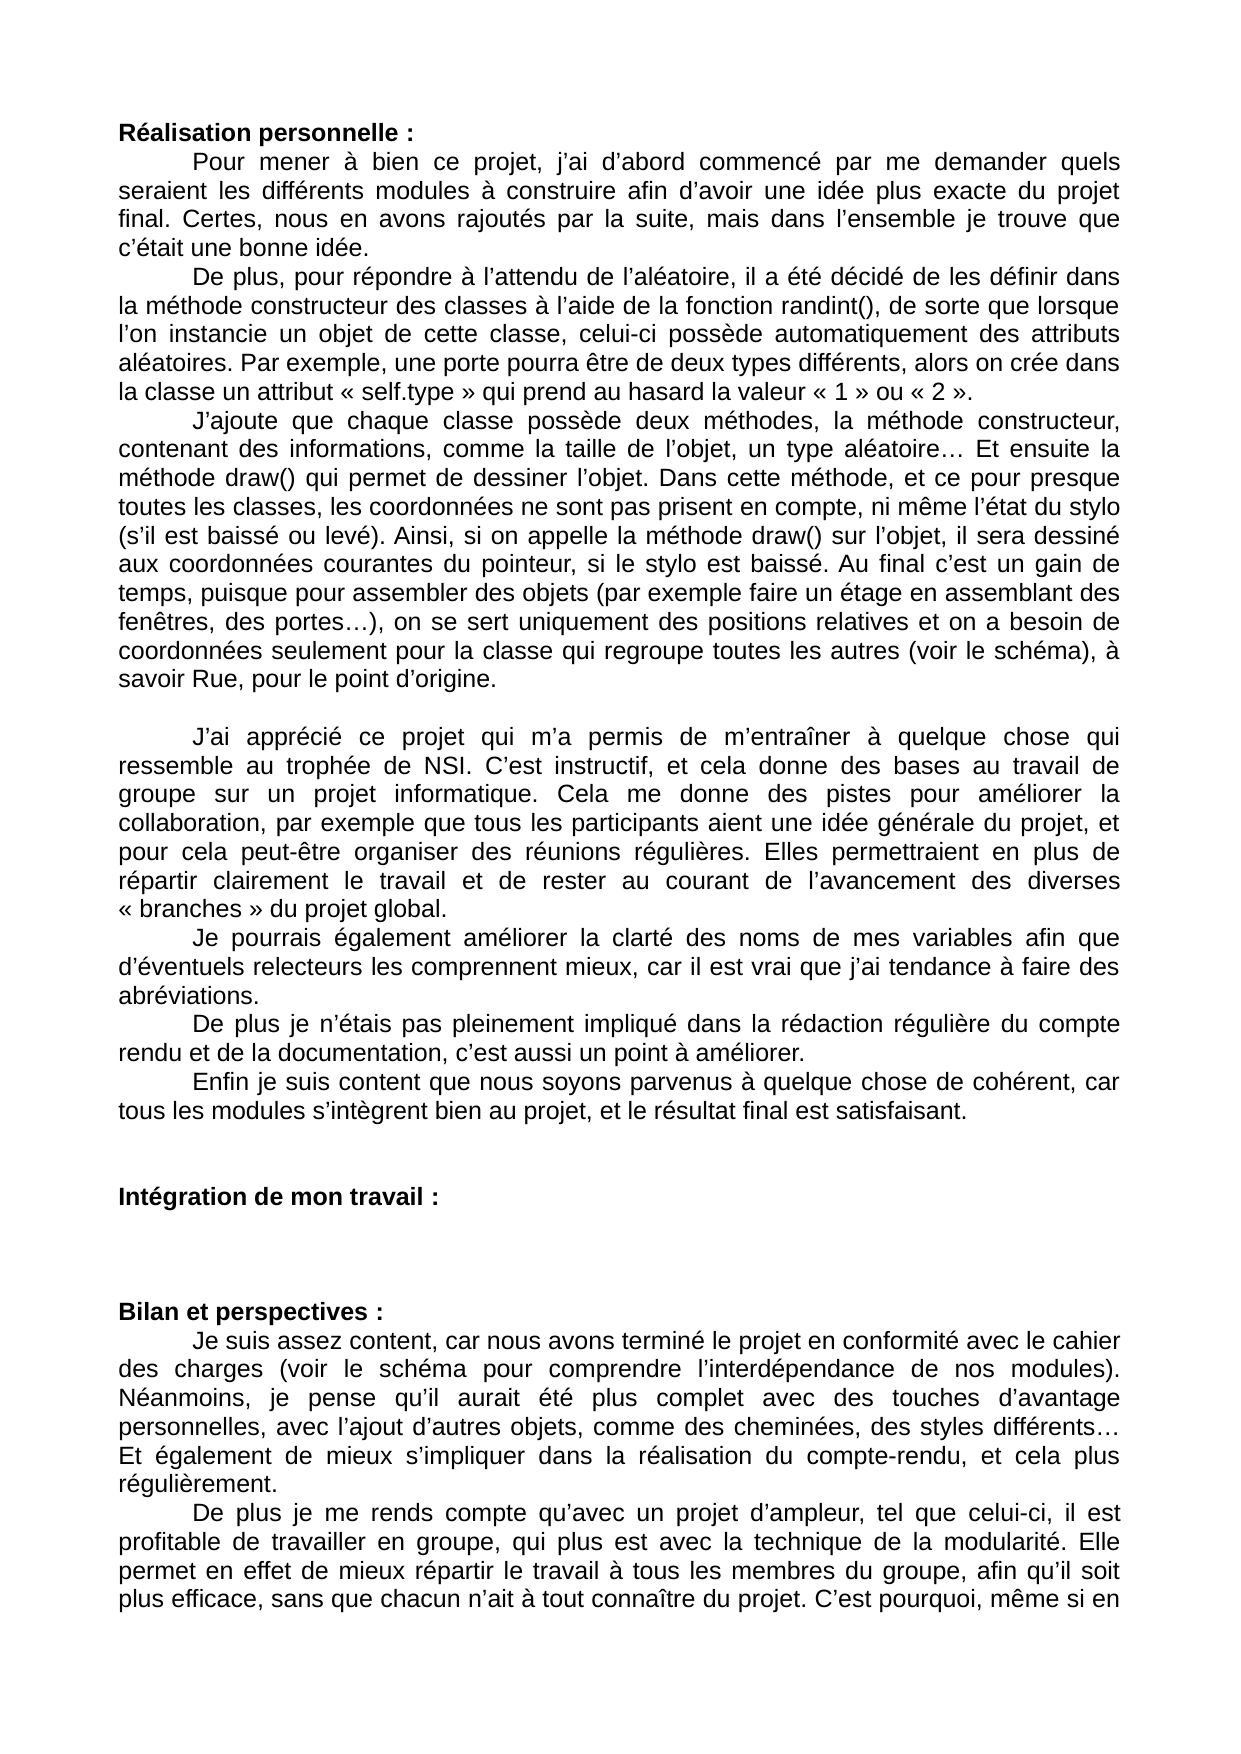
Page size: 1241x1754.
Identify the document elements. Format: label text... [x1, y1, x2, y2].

text Intégration de mon travail : [118, 1182, 1122, 1211]
text De plus, pour répondre à l’attendu de l’aléatoire, il a été décidé de les définir dans la méthode constructeur des classes à l’aide de la fonction randint(), de sorte que lorsque l’on instancie un objet de cette classe, celui-ci possède automatiquement des attributs aléatoires. Par exemple, une porte pourra être de deux types différents, alors on crée dans la classe un attribut « self.type » qui prend au hasard la valeur « 1 » ou « 2 ». [118, 262, 1122, 406]
text J’ajoute que chaque classe possède deux méthodes, la méthode constructeur, contenant des informations, comme la taille de l’objet, un type aléatoire… Et ensuite la méthode draw() qui permet de dessiner l’objet. Dans cette méthode, et ce pour presque toutes les classes, les coordonnées ne sont pas prisent en compte, ni même l’état du stylo (s’il est baissé ou levé). Ainsi, si on appelle la méthode draw() sur l’objet, il sera dessiné aux coordonnées courantes du pointeur, si le stylo est baissé. Au final c’est un gain de temps, puisque pour assembler des objets (par exemple faire un étage en assemblant des fenêtres, des portes…), on se sert uniquement des positions relatives et on a besoin de coordonnées seulement pour la classe qui regroupe toutes les autres (voir le schéma), à savoir Rue, pour le point d’origine. [118, 406, 1122, 693]
text Je suis assez content, car nous avons terminé le projet en conformité avec le cahier des charges (voir le schéma pour comprendre l’interdépendance de nos modules). Néanmoins, je pense qu’il aurait été plus complet avec des touches d’avantage personnelles, avec l’ajout d’autres objets, comme des cheminées, des styles différents… Et également de mieux s’impliquer dans la réalisation du compte-rendu, et cela plus régulièrement. [118, 1326, 1122, 1498]
text De plus je n’étais pas pleinement impliqué dans la rédaction régulière du compte rendu et de la documentation, c’est aussi un point à améliorer. [118, 1009, 1122, 1067]
text Bilan et perspectives : [118, 1297, 1122, 1326]
text Enfin je suis content que nous soyons parvenus à quelque chose de cohérent, car tous les modules s’intègrent bien au projet, et le résultat final est satisfaisant. [118, 1067, 1122, 1124]
text Pour mener à bien ce projet, j’ai d’abord commencé par me demander quels seraient les différents modules à construire afin d’avoir une idée plus exacte du projet final. Certes, nous en avons rajoutés par la suite, mais dans l’ensemble je trouve que c’était une bonne idée. [118, 147, 1122, 262]
text De plus je me rends compte qu’avec un projet d’ampleur, tel que celui-ci, il est profitable de travailler en groupe, qui plus est avec la technique de la modularité. Elle permet en effet de mieux répartir le travail à tous les membres du groupe, afin qu’il soit plus efficace, sans que chacun n’ait à tout connaître du projet. C’est pourquoi, même si en [118, 1498, 1122, 1613]
text Je pourrais également améliorer la clarté des noms de mes variables afin que d’éventuels relecteurs les comprennent mieux, car il est vrai que j’ai tendance à faire des abréviations. [118, 923, 1122, 1009]
text Réalisation personnelle : [118, 118, 1122, 147]
text J’ai apprécié ce projet qui m’a permis de m’entraîner à quelque chose qui ressemble au trophée de NSI. C’est instructif, et cela donne des bases au travail de groupe sur un projet informatique. Cela me donne des pistes pour améliorer la collaboration, par exemple que tous les participants aient une idée générale du projet, et pour cela peut-être organiser des réunions régulières. Elles permettraient en plus de répartir clairement le travail et de rester au courant de l’avancement des diverses « branches » du projet global. [118, 722, 1122, 923]
